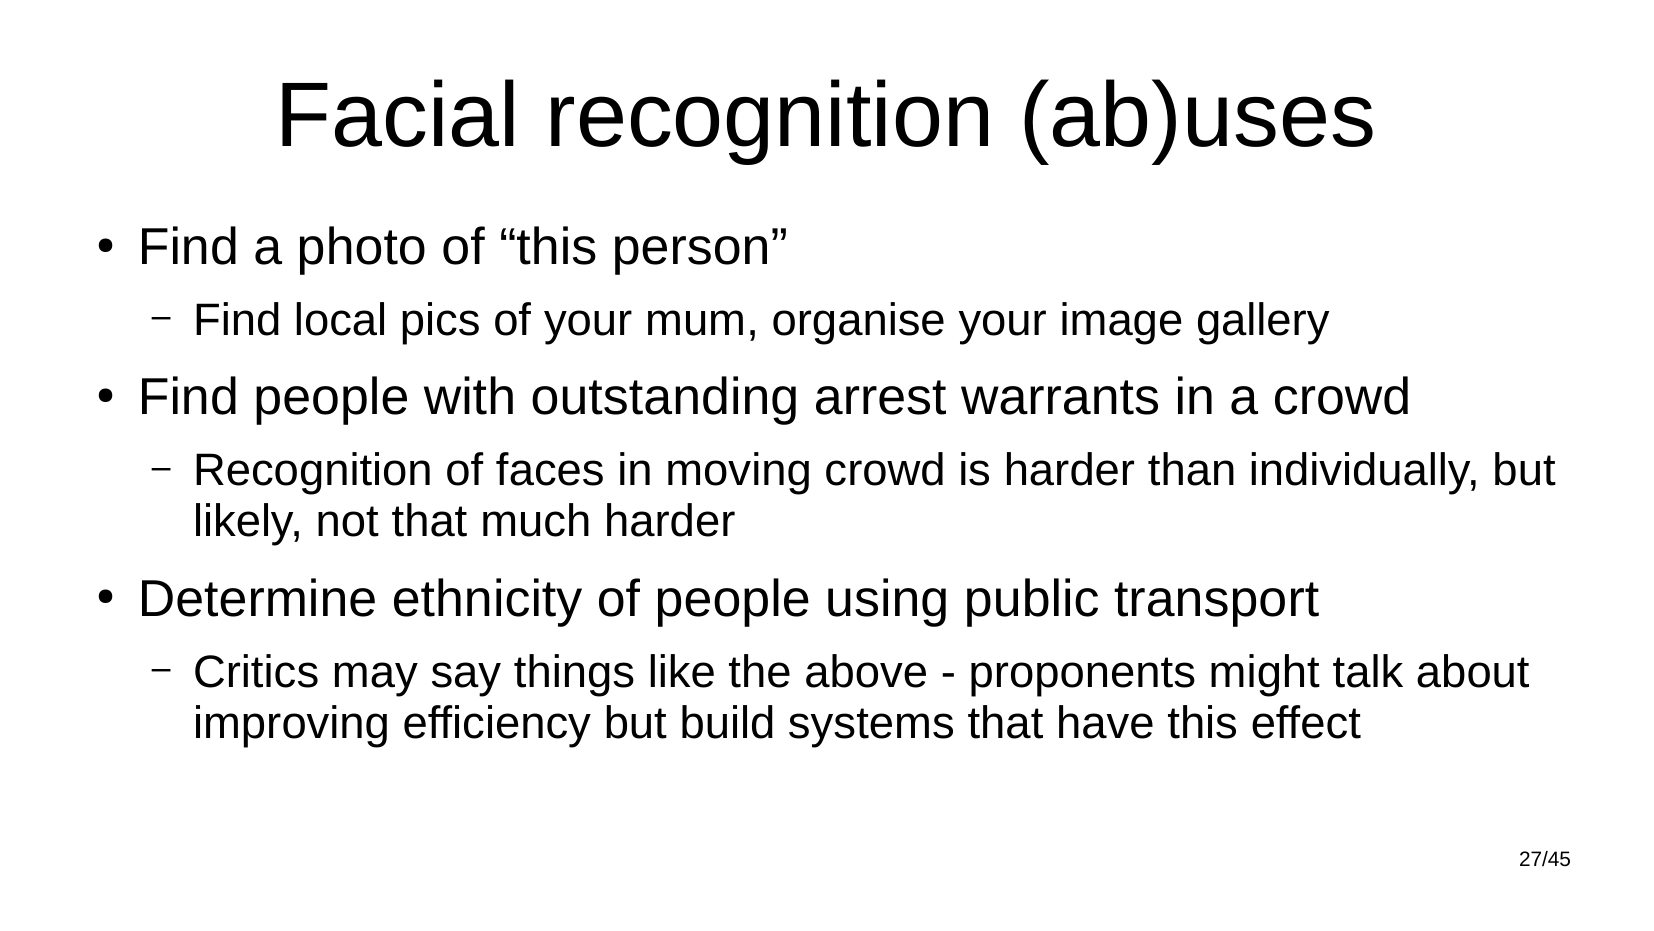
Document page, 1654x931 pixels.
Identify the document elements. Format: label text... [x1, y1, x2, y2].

list Find a photo of “this person” Find local pics of your mum, organise your image gallery Find people with outstanding arrest warrants in a crowd Recognition of faces in moving crowd is harder than individually, but likely, not that much harder Determine ethnicity of people using public transport Critics may say things like the above - proponents might talk about improving efficiency but build systems that have this effect [82, 217, 1571, 758]
title Facial recognition (ab)uses [82, 37, 1571, 193]
